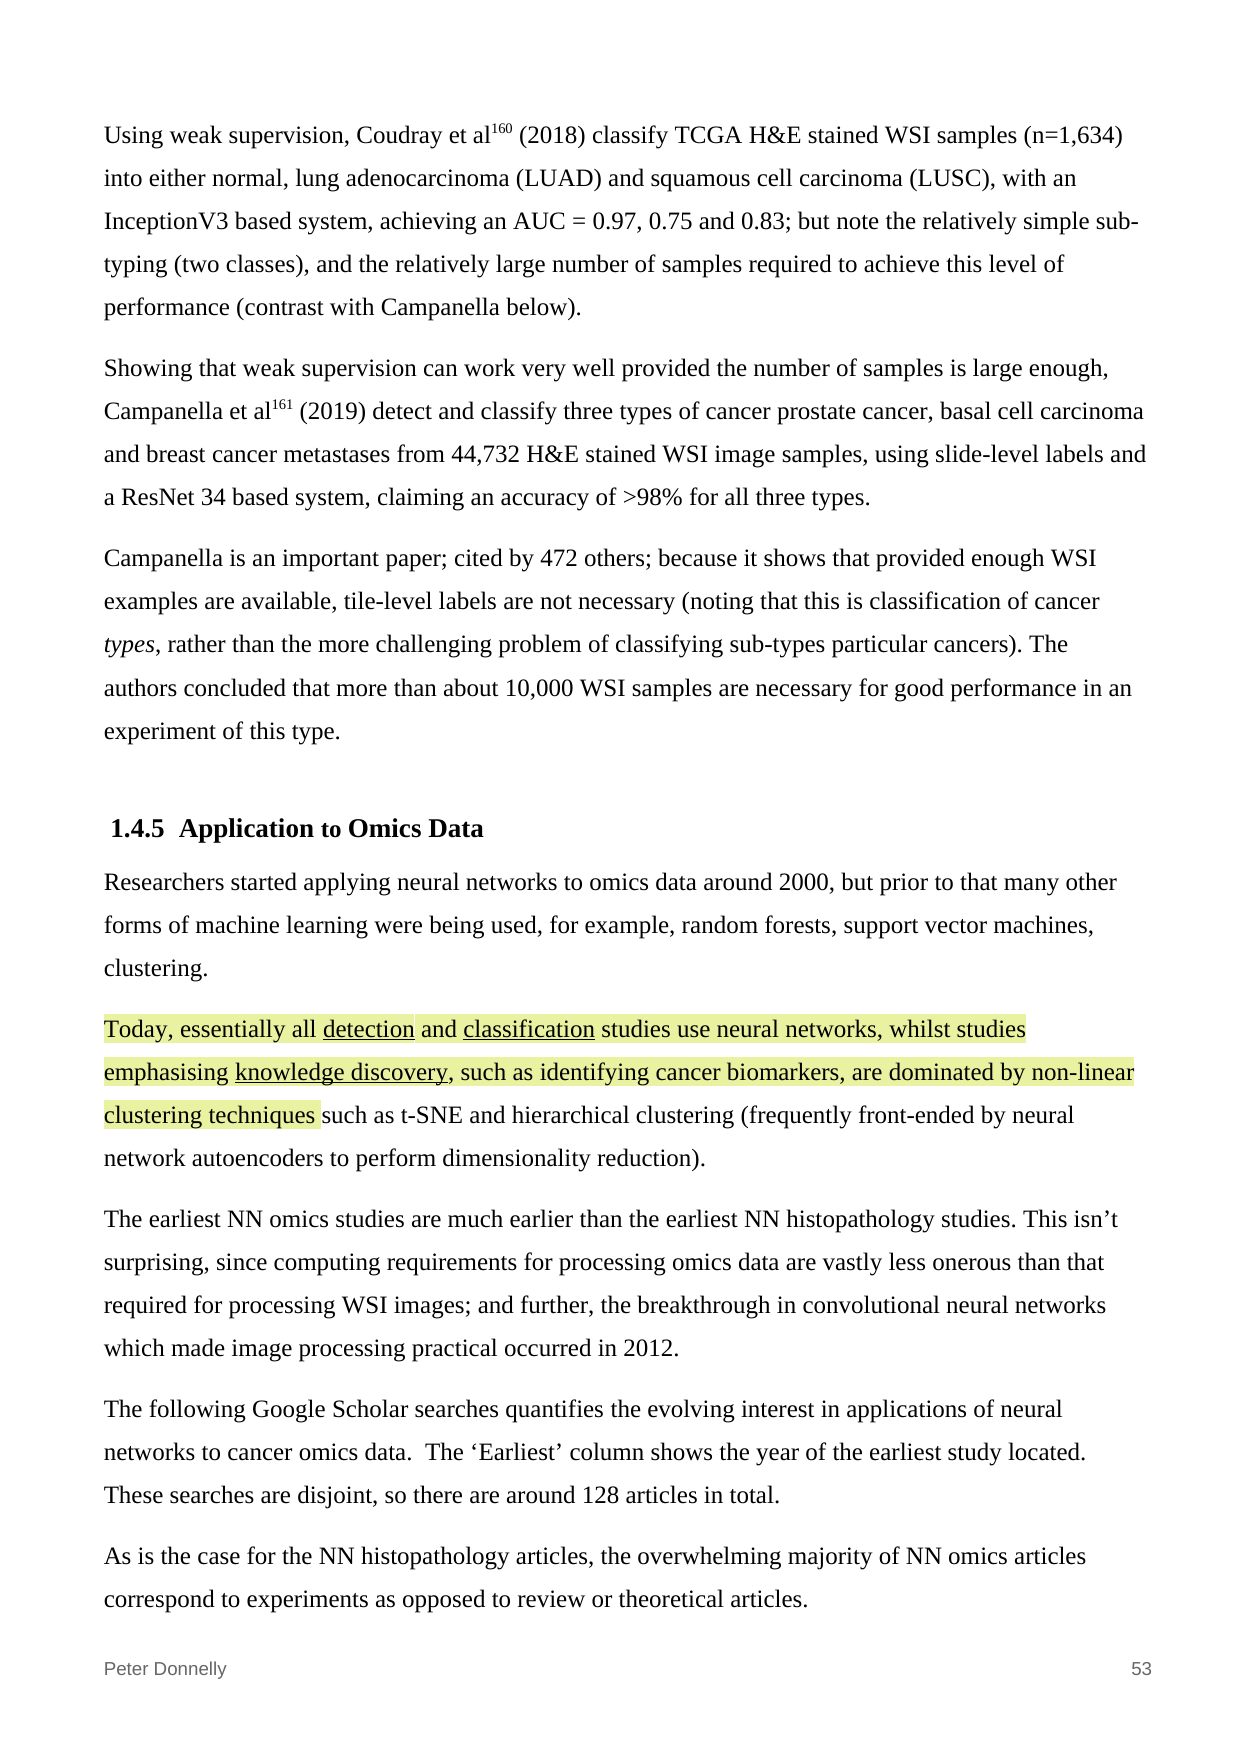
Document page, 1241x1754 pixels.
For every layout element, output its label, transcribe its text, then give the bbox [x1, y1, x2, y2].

text Researchers started applying neural networks to omics data around 2000, but prior to that many other forms of machine learning were being used, for example, random forests, support vector machines, clustering. [103, 867, 1146, 982]
text Showing that weak supervision can work very well provided the number of samples is large enough, Campanella et al (2019) detect and classify three types of cancer prostate cancer, basal cell carcinoma and breast cancer metastases from 44,732 H&E stained WSI image samples, using slide-level labels and a ResNet 34 based system, claiming an accuracy of >98% for all three types. [103, 353, 1146, 511]
subtitle Application to Omics Data [103, 812, 1146, 843]
text The following Google Scholar searches quantifies the evolving interest in applications of neural networks to cancer omics data. The ‘Earliest’ column shows the year of the earliest study located. These searches are disjoint, so there are around 128 articles in total. [103, 1394, 1146, 1509]
text Campanella is an important paper; cited by 472 others; because it shows that provided enough WSI examples are available, tile-level labels are not necessary (noting that this is classification of cancer types, rather than the more challenging problem of classifying sub-types particular cancers). The authors concluded that more than about 10,000 WSI samples are necessary for good performance in an experiment of this type. [103, 543, 1146, 744]
text The earliest NN omics studies are much earlier than the earliest NN histopathology studies. This isn’t surprising, since computing requirements for processing omics data are vastly less onerous than that required for processing WSI images; and further, the breakthrough in convolutional neural networks which made image processing practical occurred in 2012. [103, 1204, 1146, 1362]
text Using weak supervision, Coudray et al (2018) classify TCGA H&E stained WSI samples (n=1,634) into either normal, lung adenocarcinoma (LUAD) and squamous cell carcinoma (LUSC), with an InceptionV3 based system, achieving an AUC = 0.97, 0.75 and 0.83; but note the relatively simple sub-typing (two classes), and the relatively large number of samples required to achieve this level of performance (contrast with Campanella below). [103, 120, 1146, 321]
text Today, essentially all detection and classification studies use neural networks, whilst studies emphasising knowledge discovery, such as identifying cancer biomarkers, are dominated by non-linear clustering techniques such as t-SNE and hierarchical clustering (frequently front-ended by neural network autoencoders to perform dimensionality reduction). [103, 1014, 1146, 1172]
text As is the case for the NN histopathology articles, the overwhelming majority of NN omics articles correspond to experiments as opposed to review or theoretical articles. [103, 1541, 1146, 1613]
